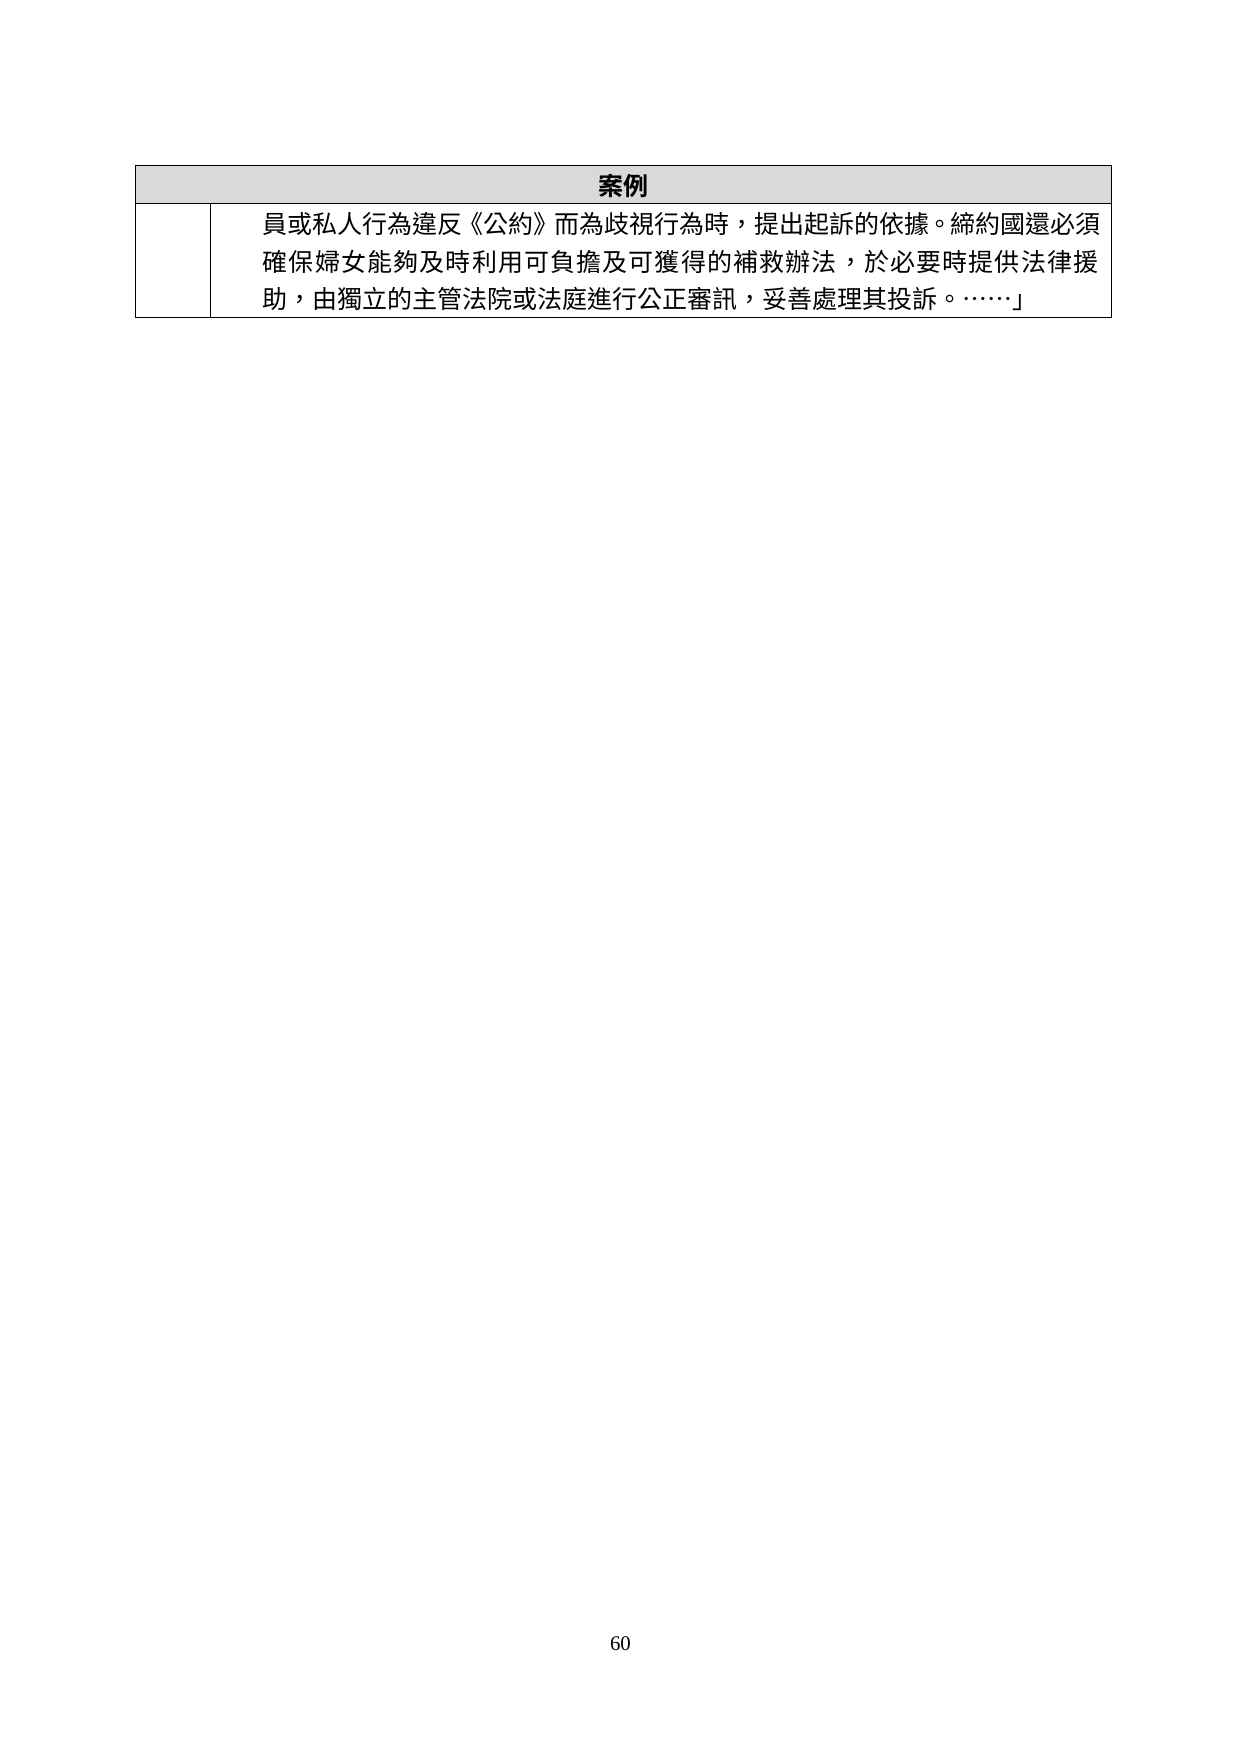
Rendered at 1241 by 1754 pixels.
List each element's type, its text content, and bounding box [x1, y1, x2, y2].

table_cell [136, 204, 210, 317]
table_header 案例 [136, 166, 1111, 203]
table_cell 員或私人行為違反《公約》而為歧視行為時，提出起訴的依據。締約國還必須確保婦女能夠及時利用可負擔及可獲得的補救辦法，於必要時提供法律援助，由獨立的主管法院或法庭進行公正審訊，妥善處理其投訴。……」 [211, 204, 1111, 317]
